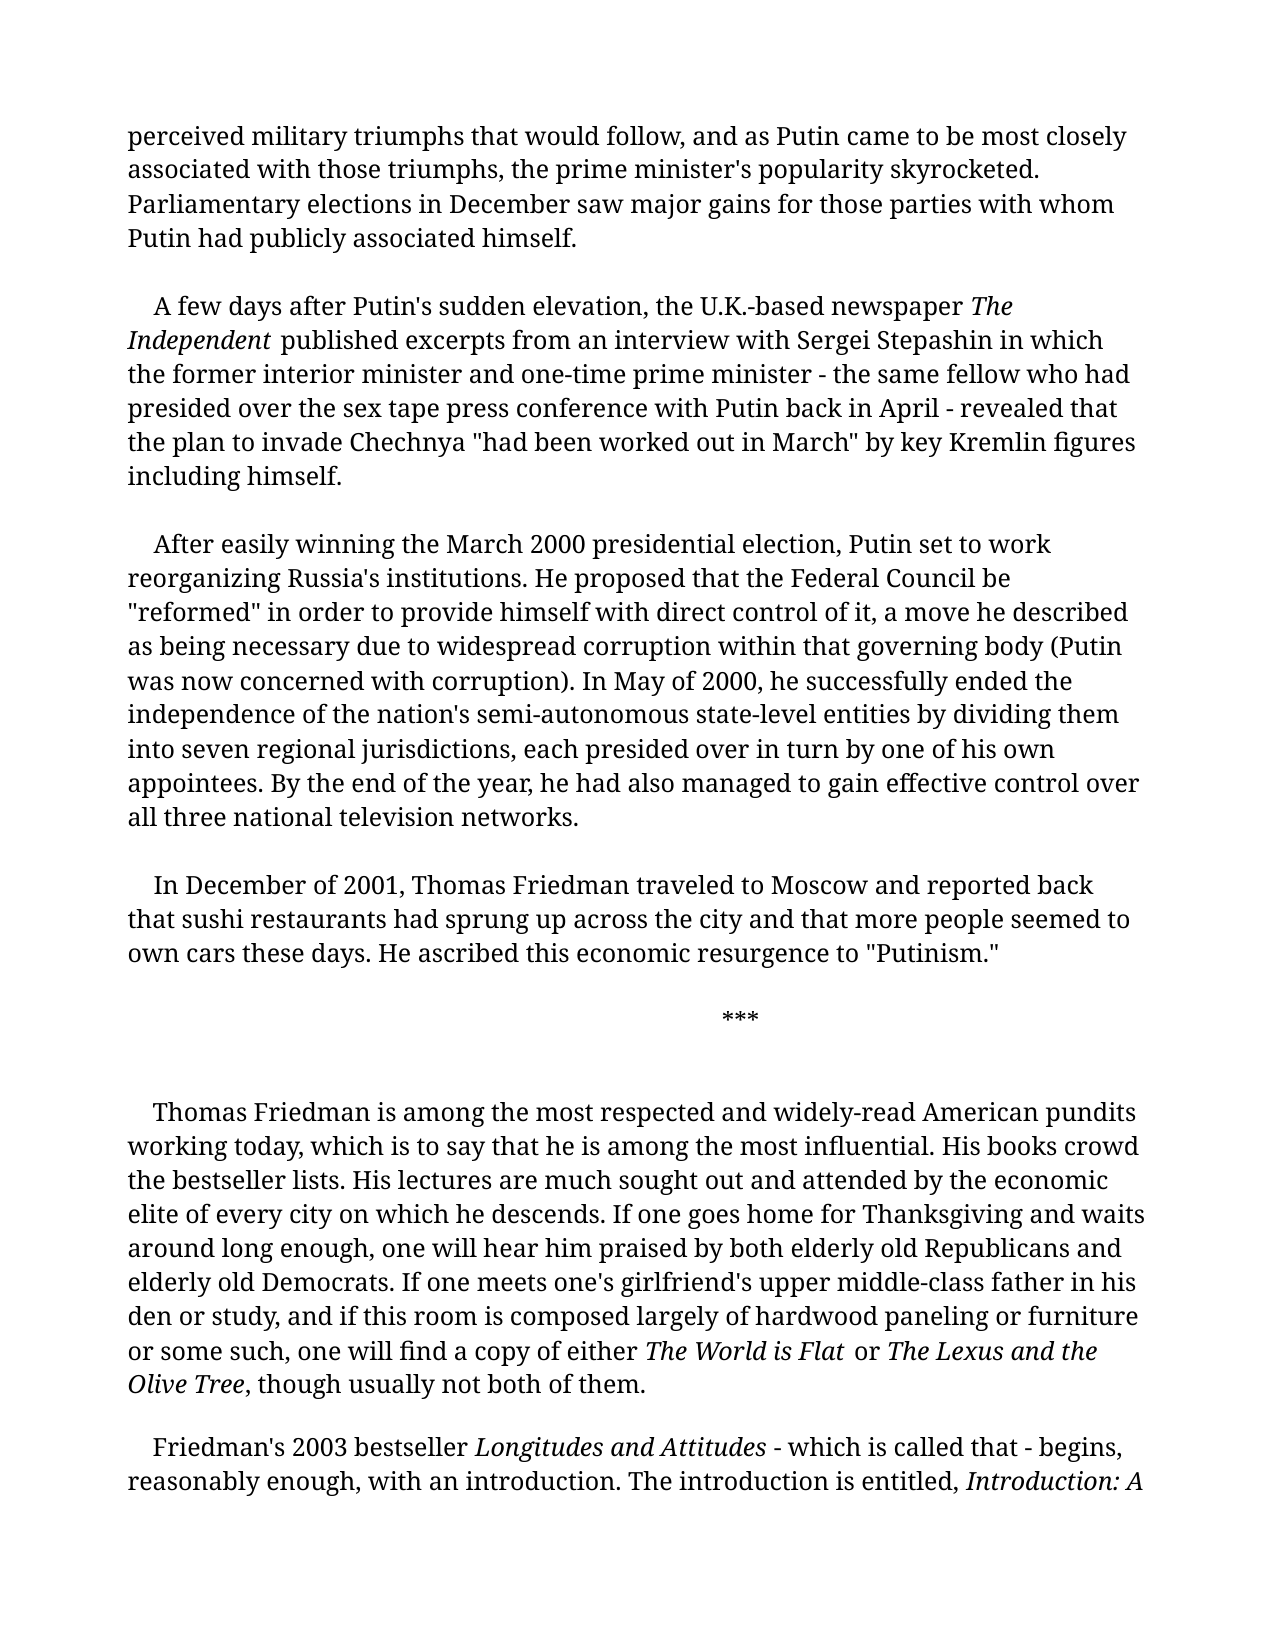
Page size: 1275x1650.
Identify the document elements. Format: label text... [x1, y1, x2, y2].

text Thomas Friedman is among the most respected and widely-read American pundits working today, which is to say that he is among the most influential. His books crowd the bestseller lists. His lectures are much sought out and attended by the economic elite of every city on which he descends. If one goes home for Thanksgiving and waits around long enough, one will hear him praised by both elderly old Republicans and elderly old Democrats. If one meets one's girlfriend's upper middle-class father in his den or study, and if this room is composed largely of hardwood paneling or furniture or some such, one will find a copy of either The World is Flat or The Lexus and the Olive Tree, though usually not both of them. [127, 1095, 1147, 1401]
text perceived military triumphs that would follow, and as Putin came to be most closely associated with those triumphs, the prime minister's popularity skyrocketed. Parliamentary elections in December saw major gains for those parties with whom Putin had publicly associated himself. A few days after Putin's sudden elevation, the U.K.-based newspaper The Independent published excerpts from an interview with Sergei Stepashin in which the former interior minister and one-time prime minister - the same fellow who had presided over the sex tape press conference with Putin back in April - revealed that the plan to invade Chechnya "had been worked out in March" by key Kremlin figures including himself. After easily winning the March 2000 presidential election, Putin set to work reorganizing Russia's institutions. He proposed that the Federal Council be "reformed" in order to provide himself with direct control of it, a move he described as being necessary due to widespread corruption within that governing body (Putin was now concerned with corruption). In May of 2000, he successfully ended the independence of the nation's semi-autonomous state-level entities by dividing them into seven regional jurisdictions, each presided over in turn by one of his own appointees. By the end of the year, he had also managed to gain effective control over all three national television networks. In December of 2001, Thomas Friedman traveled to Moscow and reported back that sushi restaurants had sprung up across the city and that more people seemed to own cars these days. He ascribed this economic resurgence to "Putinism." *** [127, 118, 1147, 1038]
text Friedman's 2003 bestseller Longitudes and Attitudes - which is called that - begins, reasonably enough, with an introduction. The introduction is entitled, Introduction: A [127, 1430, 1147, 1498]
